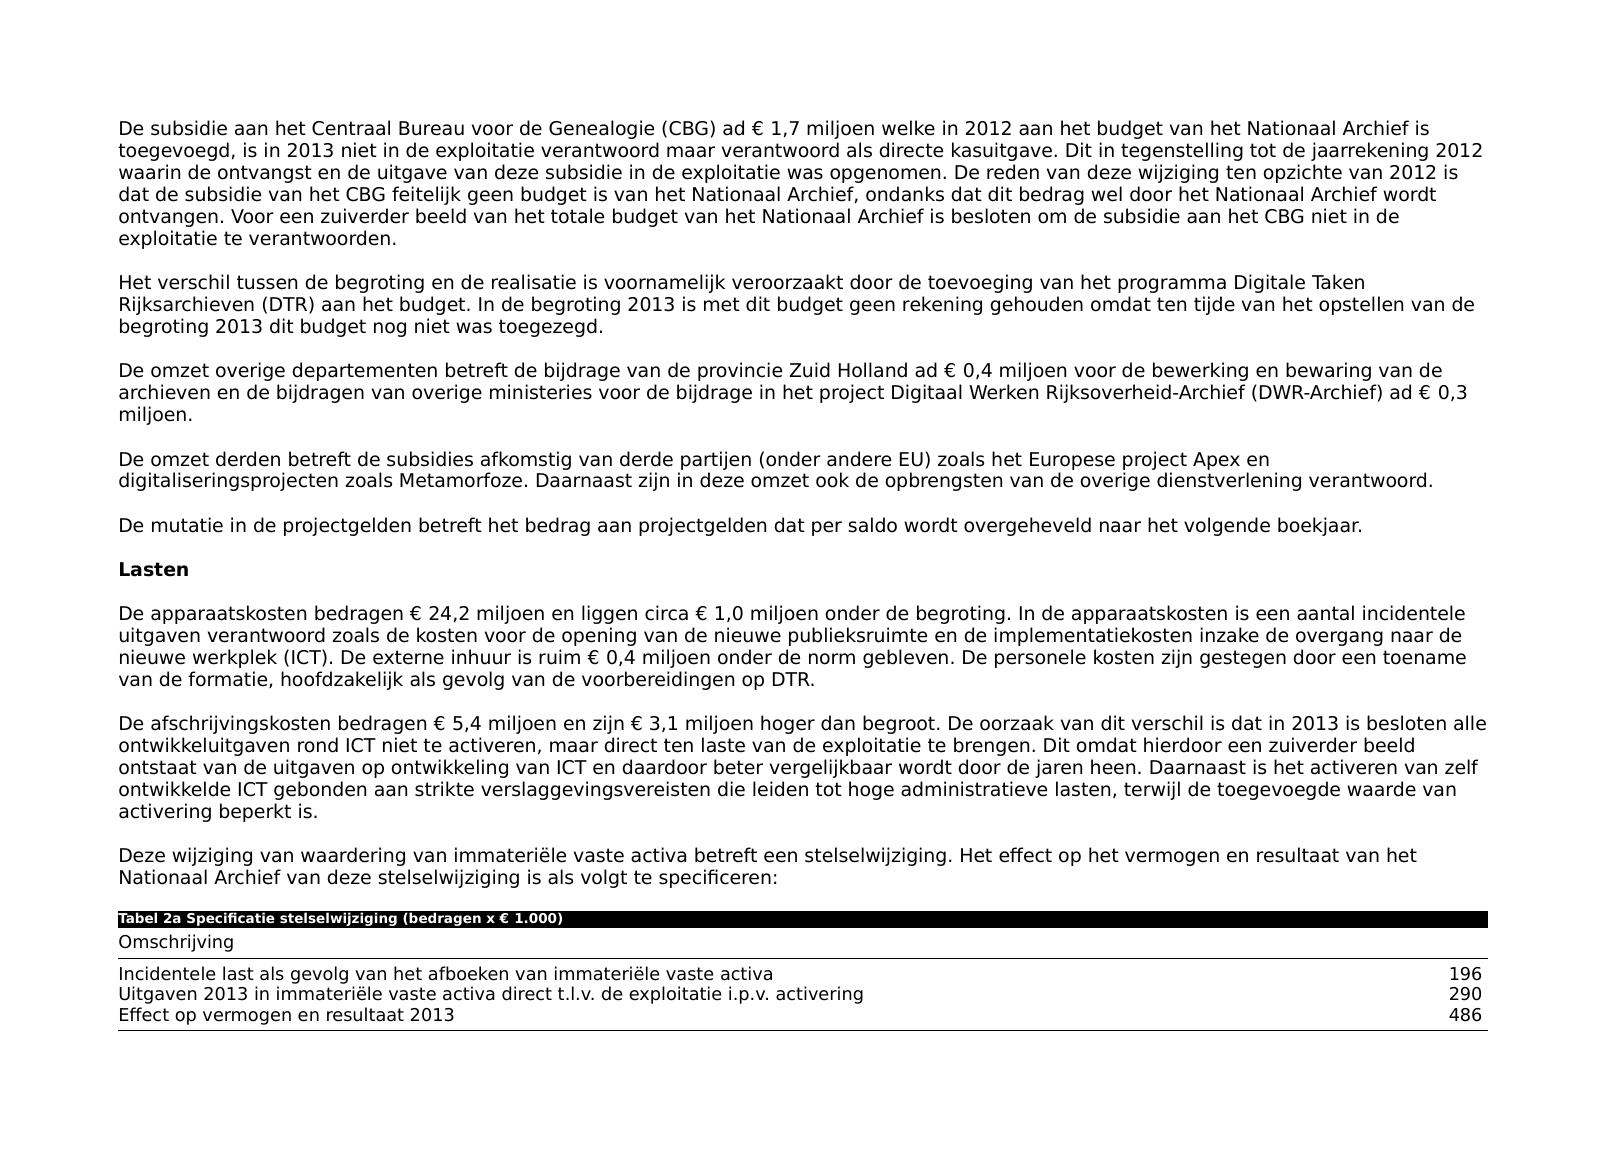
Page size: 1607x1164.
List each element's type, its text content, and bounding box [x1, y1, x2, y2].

table_cell Uitgaven 2013 in immateriële vaste activa direct t.l.v. de exploitatie i.p.v. activering [118, 984, 1214, 1005]
text De omzet derden betreft de subsidies afkomstig van derde partijen (onder andere EU) zoals het Europese project Apex en digitaliseringsprojecten zoals Metamorfoze. Daarnaast zijn in deze omzet ook de opbrengsten van de overige dienstverlening verantwoord. [118, 448, 1488, 492]
text De apparaatskosten bedragen € 24,2 miljoen en liggen circa € 1,0 miljoen onder de begroting. In de apparaatskosten is een aantal incidentele uitgaven verantwoord zoals de kosten voor de opening van de nieuwe publieksruimte en de implementatiekosten inzake de overgang naar de nieuwe werkplek (ICT). De externe inhuur is ruim € 0,4 miljoen onder de norm gebleven. De personele kosten zijn gestegen door een toename van de formatie, hoofdzakelijk als gevolg van de voorbereidingen op DTR. [118, 603, 1488, 691]
text Deze wijziging van waardering van immateriële vaste activa betreft een stelselwijziging. Het effect op het vermogen en resultaat van het Nationaal Archief van deze stelselwijziging is als volgt te specificeren: [118, 845, 1488, 889]
subtitle Lasten [118, 559, 1488, 581]
text De afschrijvingskosten bedragen € 5,4 miljoen en zijn € 3,1 miljoen hoger dan begroot. De oorzaak van dit verschil is dat in 2013 is besloten alle ontwikkeluitgaven rond ICT niet te activeren, maar direct ten laste van de exploitatie te brengen. Dit omdat hierdoor een zuiverder beeld ontstaat van de uitgaven op ontwikkeling van ICT en daardoor beter vergelijkbaar wordt door de jaren heen. Daarnaast is het activeren van zelf ontwikkelde ICT gebonden aan strikte verslaggevingsvereisten die leiden tot hoge administratieve lasten, terwijl de toegevoegde waarde van activering beperkt is. [118, 713, 1488, 823]
table_cell 290 [1214, 984, 1488, 1005]
table_cell Omschrijving [118, 928, 1214, 958]
text Het verschil tussen de begroting en de realisatie is voornamelijk veroorzaakt door de toevoeging van het programma Digitale Taken Rijksarchieven (DTR) aan het budget. In de begroting 2013 is met dit budget geen rekening gehouden omdat ten tijde van het opstellen van de begroting 2013 dit budget nog niet was toegezegd. [118, 272, 1488, 338]
text De mutatie in de projectgelden betreft het bedrag aan projectgelden dat per saldo wordt overgeheveld naar het volgende boekjaar. [118, 514, 1488, 537]
table_header Tabel 2a Specificatie stelselwijziging (bedragen x € 1.000) [118, 911, 1488, 927]
text De omzet overige departementen betreft de bijdrage van de provincie Zuid Holland ad € 0,4 miljoen voor de bewerking en bewaring van de archieven en de bijdragen van overige ministeries voor de bijdrage in het project Digitaal Werken Rijksoverheid-Archief (DWR-Archief) ad € 0,3 miljoen. [118, 360, 1488, 426]
table_cell Effect op vermogen en resultaat 2013 [118, 1005, 1214, 1030]
table_cell Incidentele last als gevolg van het afboeken van immateriële vaste activa [118, 959, 1214, 984]
table_cell 196 [1214, 959, 1488, 984]
table_cell 486 [1214, 1005, 1488, 1030]
table_cell [1214, 928, 1488, 958]
text De subsidie aan het Centraal Bureau voor de Genealogie (CBG) ad € 1,7 miljoen welke in 2012 aan het budget van het Nationaal Archief is toegevoegd, is in 2013 niet in de exploitatie verantwoord maar verantwoord als directe kasuitgave. Dit in tegenstelling tot de jaarrekening 2012 waarin de ontvangst en de uitgave van deze subsidie in de exploitatie was opgenomen. De reden van deze wijziging ten opzichte van 2012 is dat de subsidie van het CBG feitelijk geen budget is van het Nationaal Archief, ondanks dat dit bedrag wel door het Nationaal Archief wordt ontvangen. Voor een zuiverder beeld van het totale budget van het Nationaal Archief is besloten om de subsidie aan het CBG niet in de exploitatie te verantwoorden. [118, 118, 1488, 250]
